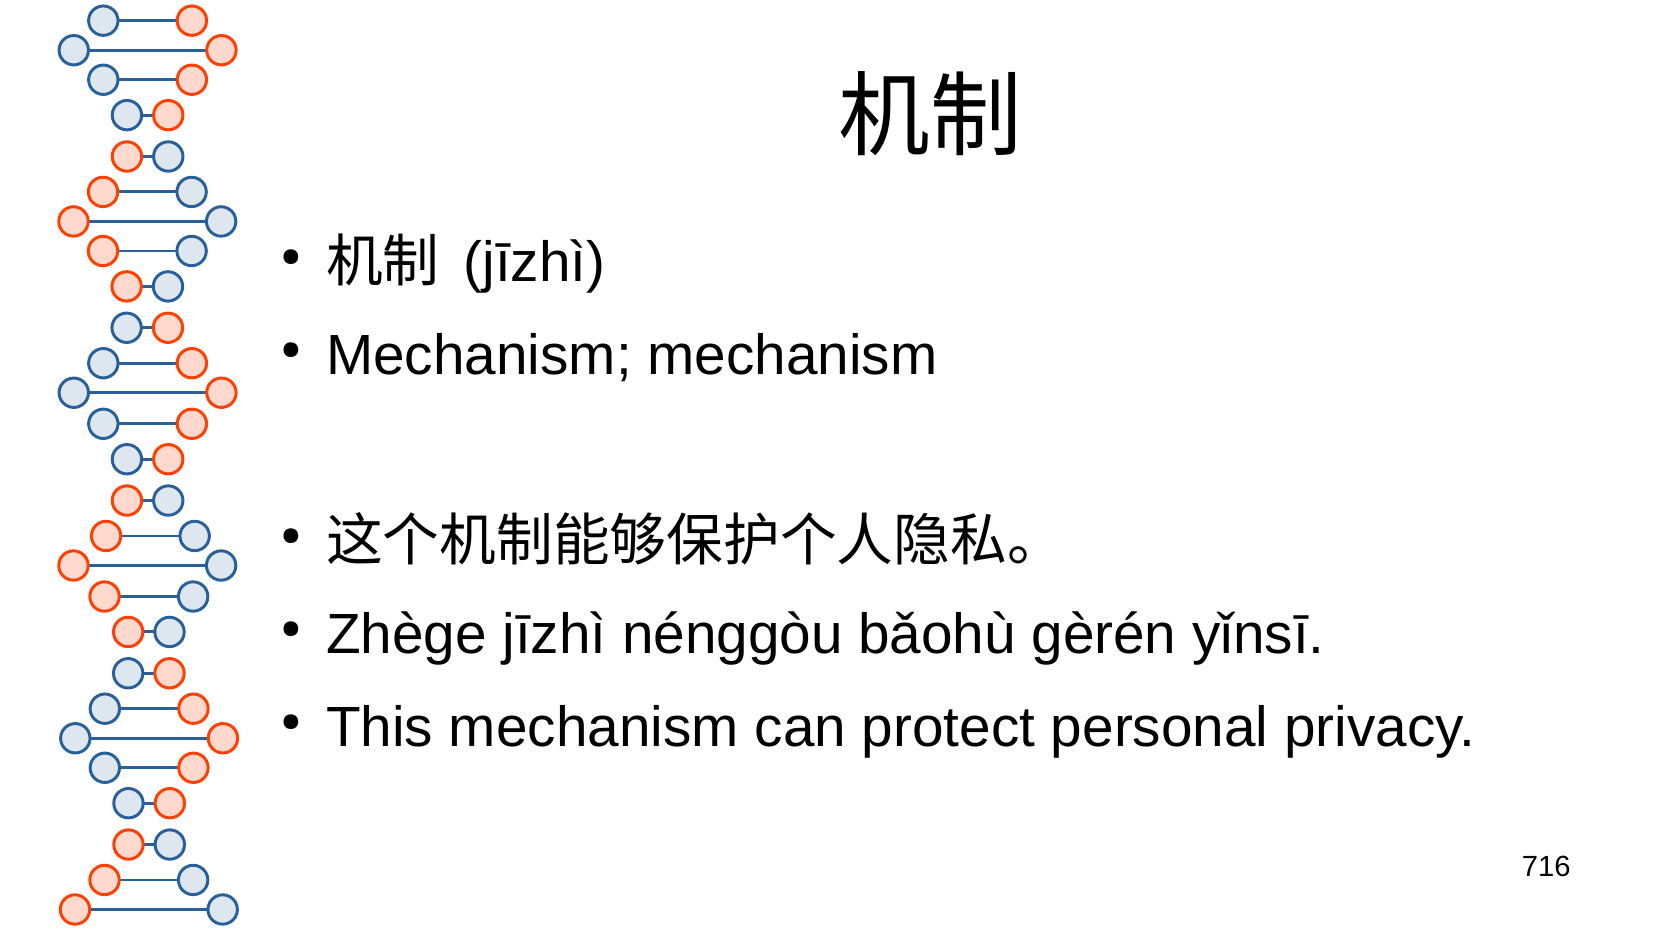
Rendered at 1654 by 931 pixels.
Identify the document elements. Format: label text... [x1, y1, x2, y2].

list 机制 (jīzhì) Mechanism; mechanism 这个机制能够保护个人隐私。 Zhège jīzhì nénggòu bǎohù gèrén yǐnsī. This mechanism can protect personal privacy. [265, 224, 1595, 764]
title 机制 [265, 35, 1595, 189]
